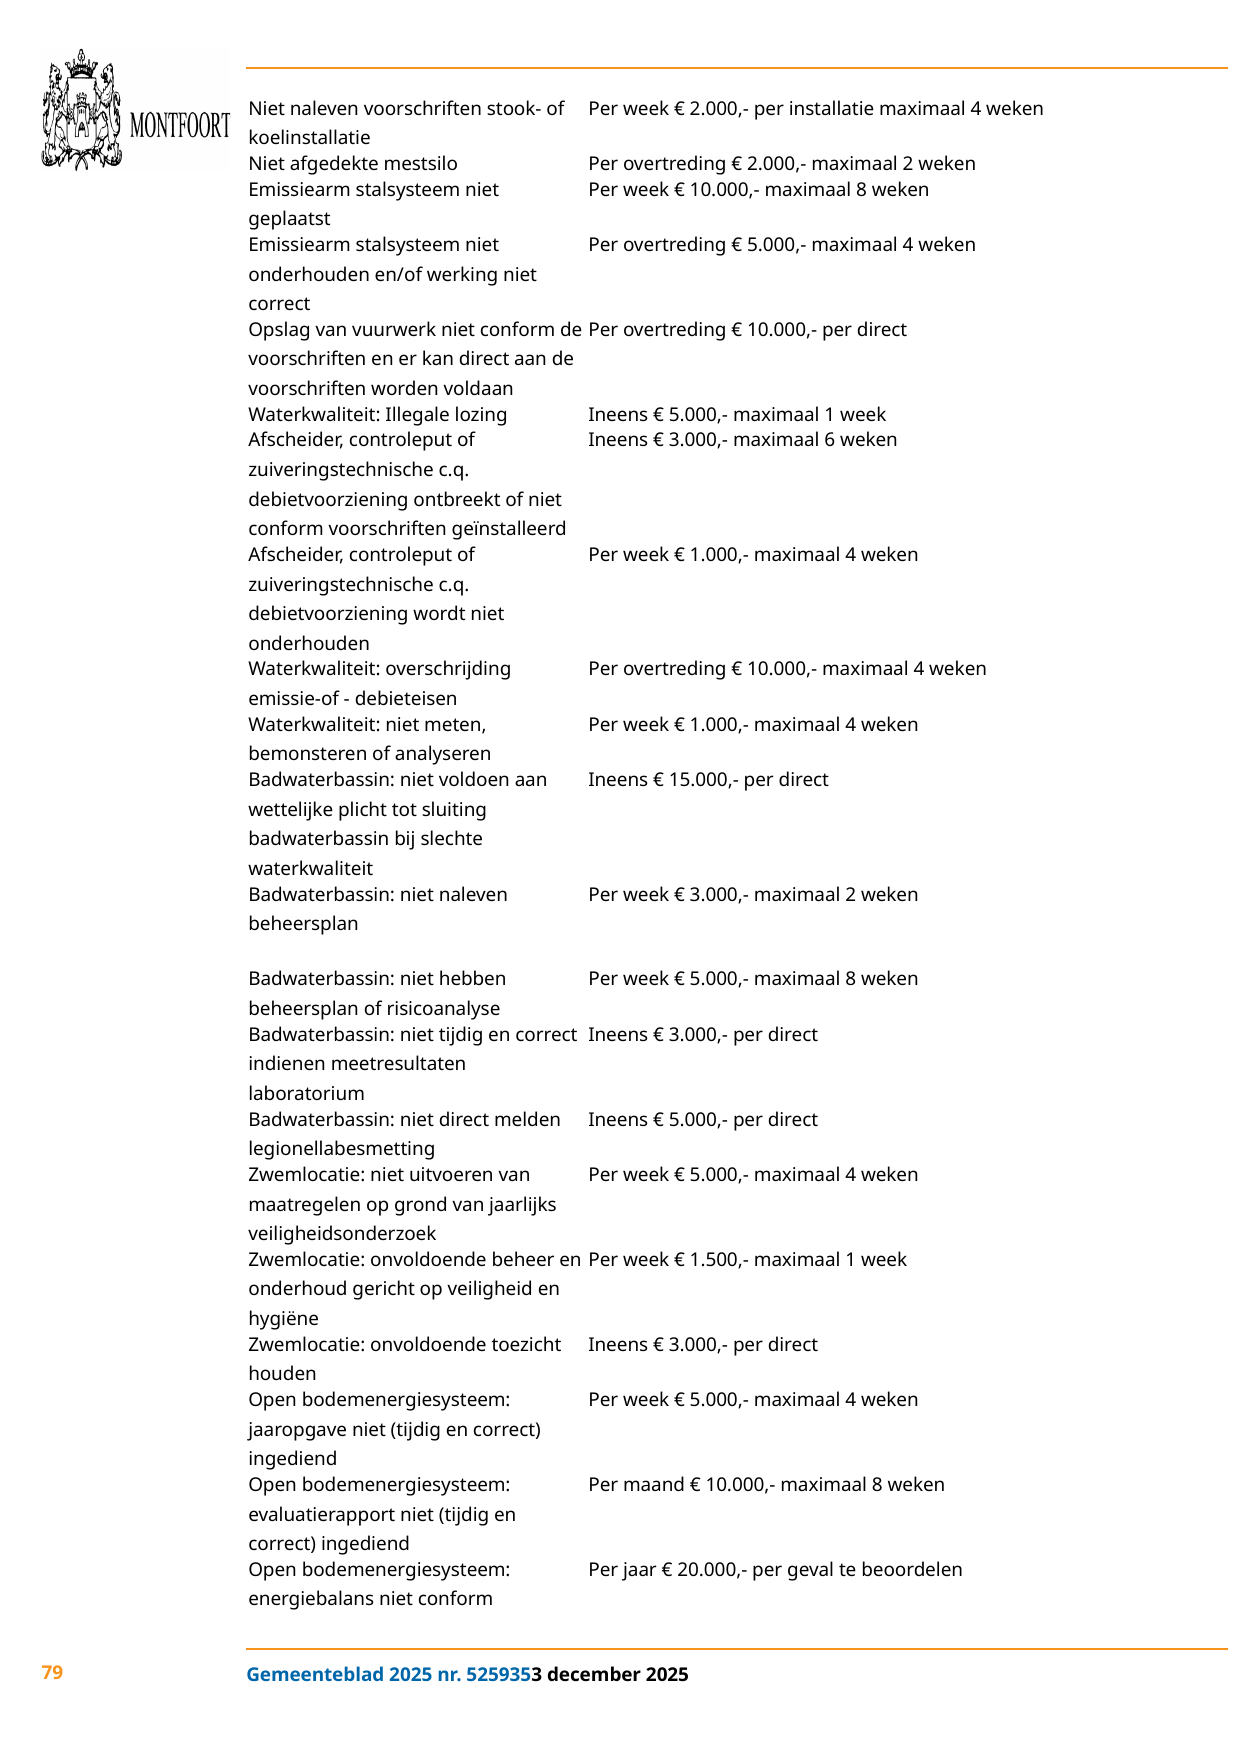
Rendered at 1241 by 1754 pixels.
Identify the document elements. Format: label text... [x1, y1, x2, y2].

table_cell Emissiearm stalsysteem niet onderhouden en/of werking niet correct [248, 231, 588, 316]
table_cell Per week € 1.000,- maximaal 4 weken [588, 711, 1152, 766]
table_cell Opslag van vuurwerk niet conform de voorschriften en er kan direct aan de voorschriften worden voldaan [248, 316, 588, 401]
table_cell Waterkwaliteit: niet meten, bemonsteren of analyseren [248, 711, 588, 766]
table_cell Per week € 2.000,- per installatie maximaal 4 weken [588, 95, 1152, 150]
table_cell Waterkwaliteit: Illegale lozing [248, 401, 588, 427]
table_cell Per week € 1.500,- maximaal 1 week [588, 1246, 1152, 1331]
table_cell Waterkwaliteit: overschrijding emissie-of - debieteisen [248, 656, 588, 711]
table_cell Badwaterbassin: niet hebben beheersplan of risicoanalyse [248, 966, 588, 1021]
table_cell Niet naleven voorschriften stook- of koelinstallatie [248, 95, 588, 150]
table_cell Per maand € 10.000,- maximaal 8 weken [588, 1471, 1152, 1556]
table_cell Afscheider, controleput of zuiveringstechnische c.q. debietvoorziening wordt niet onderhouden [248, 541, 588, 656]
table_cell Per week € 5.000,- maximaal 4 weken [588, 1386, 1152, 1471]
table_cell Ineens € 5.000,- per direct [588, 1106, 1152, 1161]
table_cell Open bodemenergiesysteem: energiebalans niet conform [248, 1556, 588, 1611]
table_cell Per jaar € 20.000,- per geval te beoordelen [588, 1556, 1152, 1611]
table_cell Zwemlocatie: niet uitvoeren van maatregelen op grond van jaarlijks veiligheidsonderzoek [248, 1161, 588, 1246]
table_cell Per week € 5.000,- maximaal 4 weken [588, 1161, 1152, 1246]
table_cell Ineens € 5.000,- maximaal 1 week [588, 401, 1152, 427]
table_cell Ineens € 3.000,- per direct [588, 1331, 1152, 1386]
table_cell Per overtreding € 10.000,- maximaal 4 weken [588, 656, 1152, 711]
table_cell Badwaterbassin: niet direct melden legionellabesmetting [248, 1106, 588, 1161]
table_cell Ineens € 3.000,- per direct [588, 1021, 1152, 1106]
table_cell Ineens € 15.000,- per direct [588, 766, 1152, 881]
table_cell Per week € 3.000,- maximaal 2 weken [588, 881, 1152, 966]
table_cell Per overtreding € 5.000,- maximaal 4 weken [588, 231, 1152, 316]
table_cell Per overtreding € 10.000,- per direct [588, 316, 1152, 401]
table_cell Zwemlocatie: onvoldoende toezicht houden [248, 1331, 588, 1386]
table_cell Afscheider, controleput of zuiveringstechnische c.q. debietvoorziening ontbreekt of niet conform voorschriften geïnstalleerd [248, 427, 588, 541]
table_cell Per week € 5.000,- maximaal 8 weken [588, 966, 1152, 1021]
table_cell Emissiearm stalsysteem niet geplaatst [248, 176, 588, 231]
table_cell Per week € 1.000,- maximaal 4 weken [588, 541, 1152, 656]
picture [41, 47, 231, 172]
table_cell Niet afgedekte mestsilo [248, 150, 588, 176]
table_cell Open bodemenergiesysteem: evaluatierapport niet (tijdig en correct) ingediend [248, 1471, 588, 1556]
table_cell Zwemlocatie: onvoldoende beheer en onderhoud gericht op veiligheid en hygiëne [248, 1246, 588, 1331]
table_cell Badwaterbassin: niet naleven beheersplan [248, 881, 588, 966]
table_cell Per week € 10.000,- maximaal 8 weken [588, 176, 1152, 231]
table_cell Per overtreding € 2.000,- maximaal 2 weken [588, 150, 1152, 176]
table_cell Badwaterbassin: niet voldoen aan wettelijke plicht tot sluiting badwaterbassin bij slechte waterkwaliteit [248, 766, 588, 881]
table_cell Badwaterbassin: niet tijdig en correct indienen meetresultaten laboratorium [248, 1021, 588, 1106]
table_cell Open bodemenergiesysteem: jaaropgave niet (tijdig en correct) ingediend [248, 1386, 588, 1471]
table_cell Ineens € 3.000,- maximaal 6 weken [588, 427, 1152, 541]
